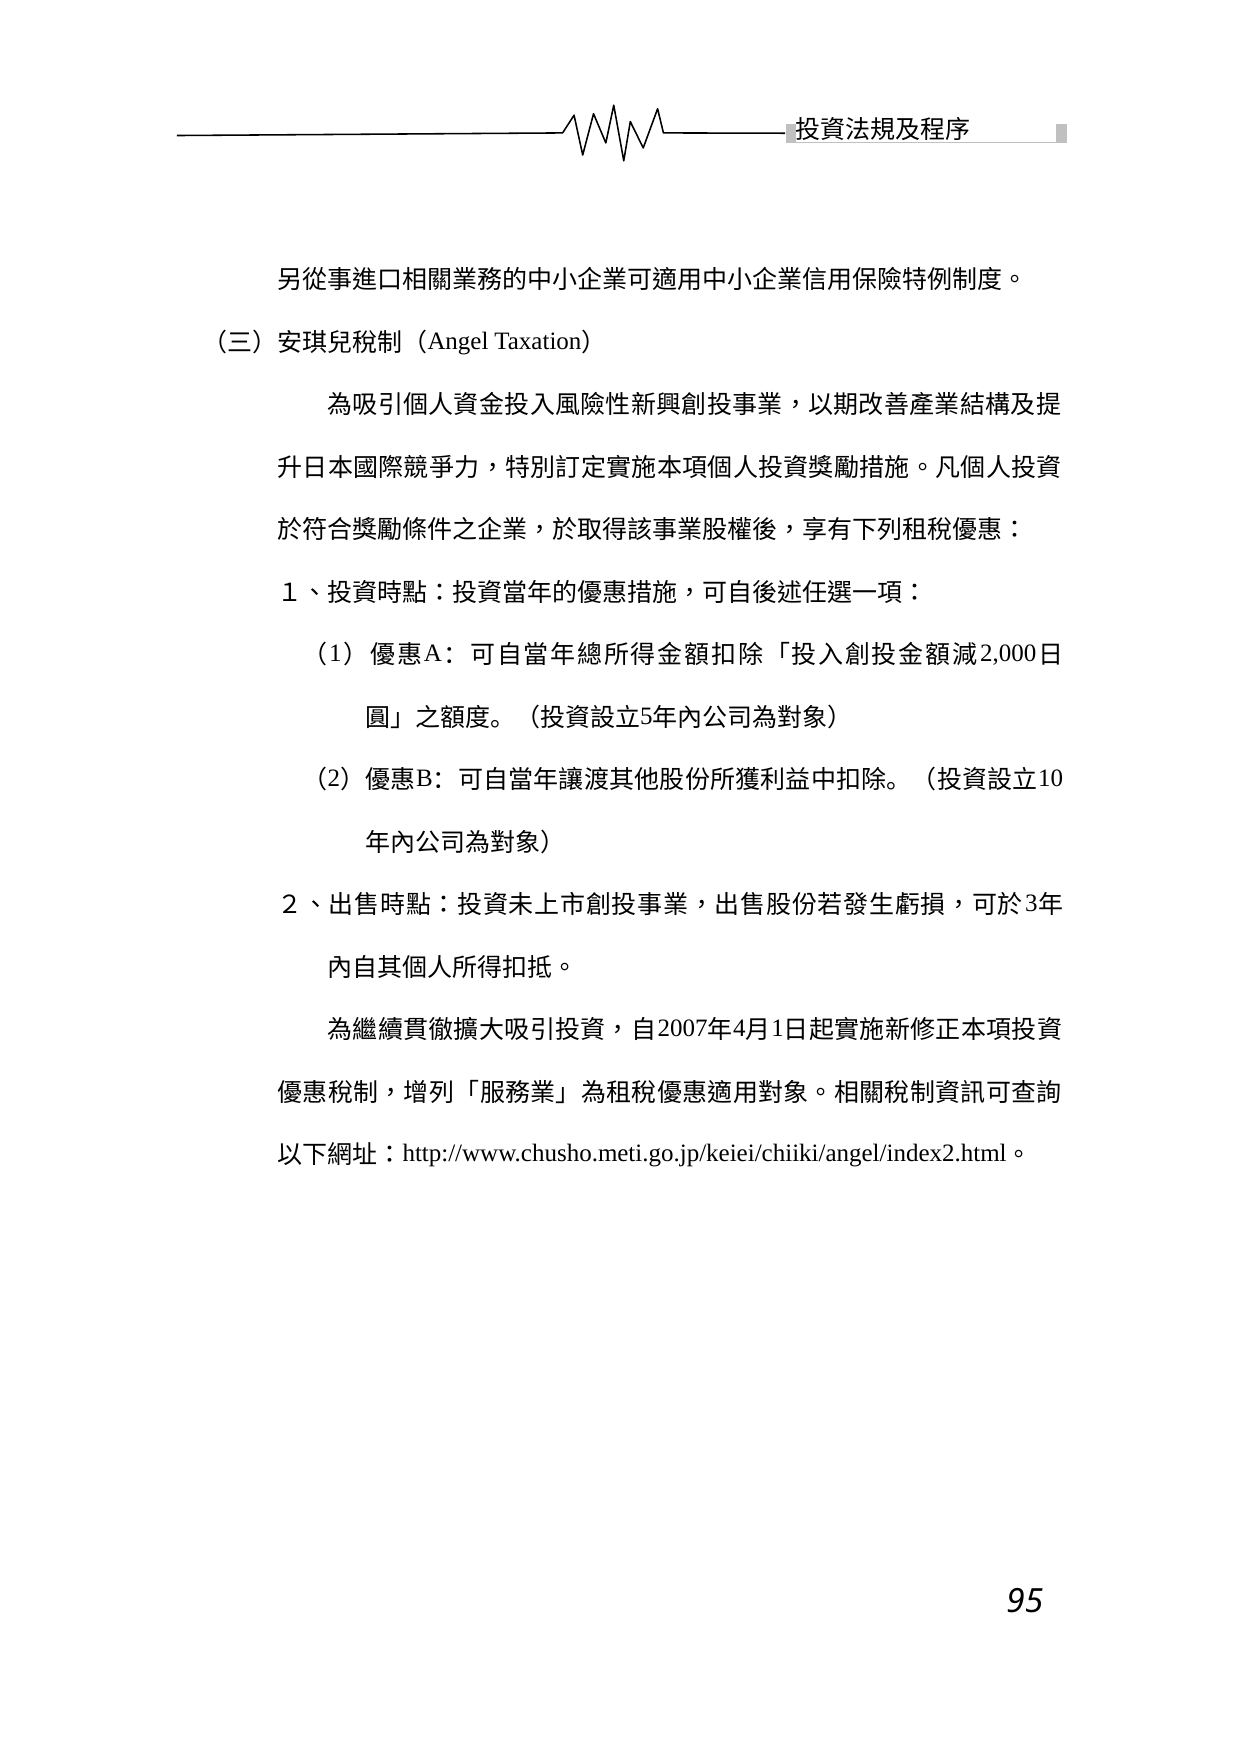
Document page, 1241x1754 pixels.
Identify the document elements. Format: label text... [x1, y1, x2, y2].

text ２、出售時點：投資未上市創投事業，出售股份若發生虧損，可於3年內自其個人所得扣抵。 [277, 861, 1063, 986]
text 為吸引個人資金投入風險性新興創投事業，以期改善產業結構及提升日本國際競爭力，特別訂定實施本項個人投資獎勵措施。凡個人投資於符合獎勵條件之企業，於取得該事業股權後，享有下列租稅優惠： [277, 361, 1063, 549]
text （三）安琪兒稅制（Angel Taxation） [202, 299, 1063, 361]
text （1）優惠A：可自當年總所得金額扣除「投入創投金額減2,000日圓」之額度。（投資設立5年內公司為對象） [302, 611, 1063, 736]
text 另從事進口相關業務的中小企業可適用中小企業信用保險特例制度。 [277, 236, 1063, 299]
text １、投資時點：投資當年的優惠措施，可自後述任選一項： [277, 549, 1063, 611]
text 為繼續貫徹擴大吸引投資，自2007年4月1日起實施新修正本項投資優惠稅制，增列「服務業」為租稅優惠適用對象。相關稅制資訊可查詢以下網址：http://www.chusho.meti.go.jp/keiei/chiiki/angel/index2.html。 [277, 986, 1063, 1174]
text （2）優惠B：可自當年讓渡其他股份所獲利益中扣除。（投資設立10年內公司為對象） [302, 736, 1063, 861]
